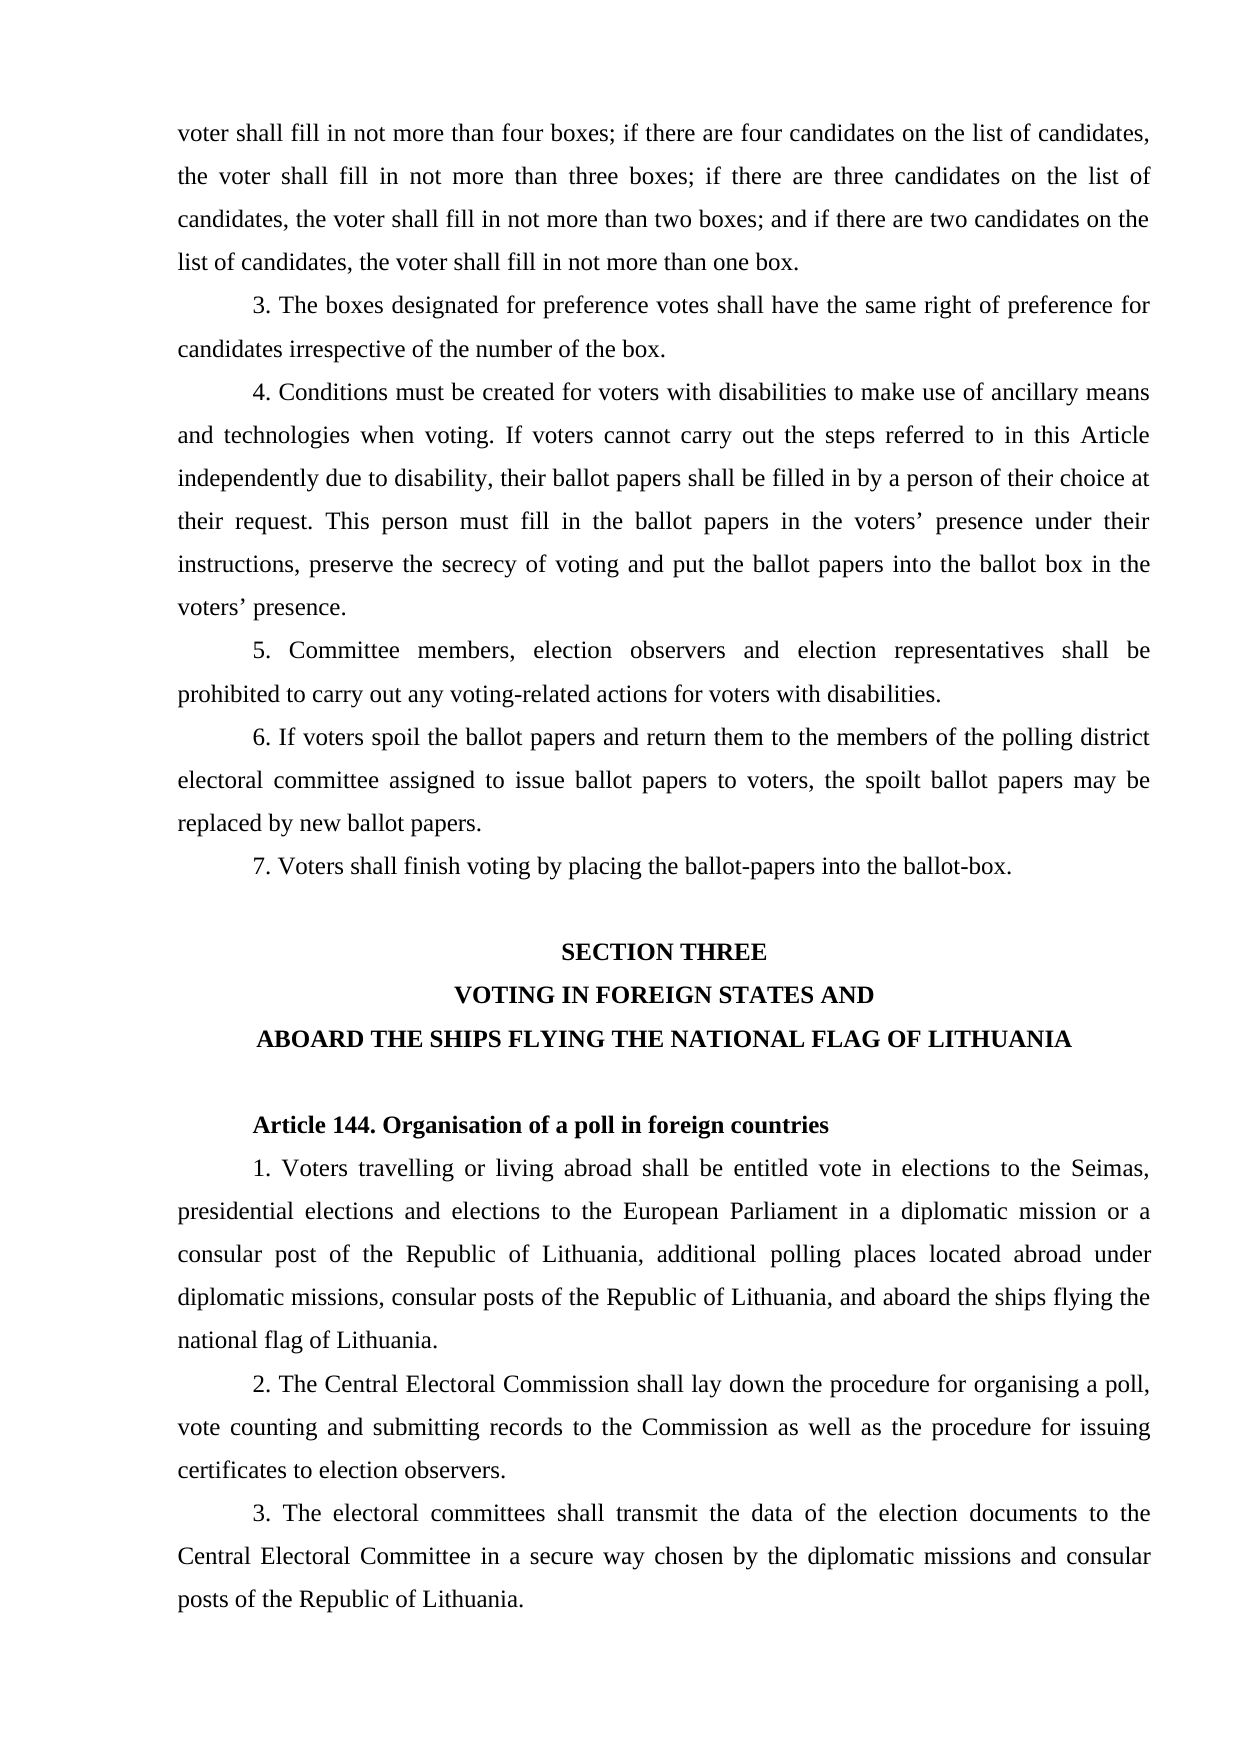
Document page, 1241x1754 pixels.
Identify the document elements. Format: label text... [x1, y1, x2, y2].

text 1. Voters travelling or living abroad shall be entitled vote in elections to the Seimas, presidential elections and elections to the European Parliament in a diplomatic mission or a consular post of the Republic of Lithuania, additional polling places located abroad under diplomatic missions, consular posts of the Republic of Lithuania, and aboard the ships flying the national flag of Lithuania. [177, 1153, 1152, 1354]
text ABOARD THE SHIPS FLYING THE NATIONAL FLAG OF LITHUANIA [177, 1024, 1152, 1052]
text 3. The electoral committees shall transmit the data of the election documents to the Central Electoral Committee in a secure way chosen by the diplomatic missions and consular posts of the Republic of Lithuania. [177, 1498, 1152, 1613]
text 6. If voters spoil the ballot papers and return them to the members of the polling district electoral committee assigned to issue ballot papers to voters, the spoilt ballot papers may be replaced by new ballot papers. [177, 722, 1152, 837]
text 7. Voters shall finish voting by placing the ballot-papers into the ballot-box. [177, 851, 1152, 880]
text voter shall fill in not more than four boxes; if there are four candidates on the list of candidates, the voter shall fill in not more than three boxes; if there are three candidates on the list of candidates, the voter shall fill in not more than two boxes; and if there are two candidates on the list of candidates, the voter shall fill in not more than one box. [177, 118, 1152, 276]
text 3. The boxes designated for preference votes shall have the same right of preference for candidates irrespective of the number of the box. [177, 291, 1152, 362]
text SECTION THREE [177, 937, 1152, 966]
text 5. Committee members, election observers and election representatives shall be prohibited to carry out any voting-related actions for voters with disabilities. [177, 636, 1152, 707]
text 2. The Central Electoral Commission shall lay down the procedure for organising a poll, vote counting and submitting records to the Commission as well as the procedure for issuing certificates to election observers. [177, 1369, 1152, 1484]
text 4. Conditions must be created for voters with disabilities to make use of ancillary means and technologies when voting. If voters cannot carry out the steps referred to in this Article independently due to disability, their ballot papers shall be filled in by a person of their choice at their request. This person must fill in the ballot papers in the voters’ presence under their instructions, preserve the secrecy of voting and put the ballot papers into the ballot box in the voters’ presence. [177, 377, 1152, 621]
text VOTING IN FOREIGN STATES AND [177, 981, 1152, 1009]
text Article 144. Organisation of a poll in foreign countries [177, 1110, 1152, 1139]
